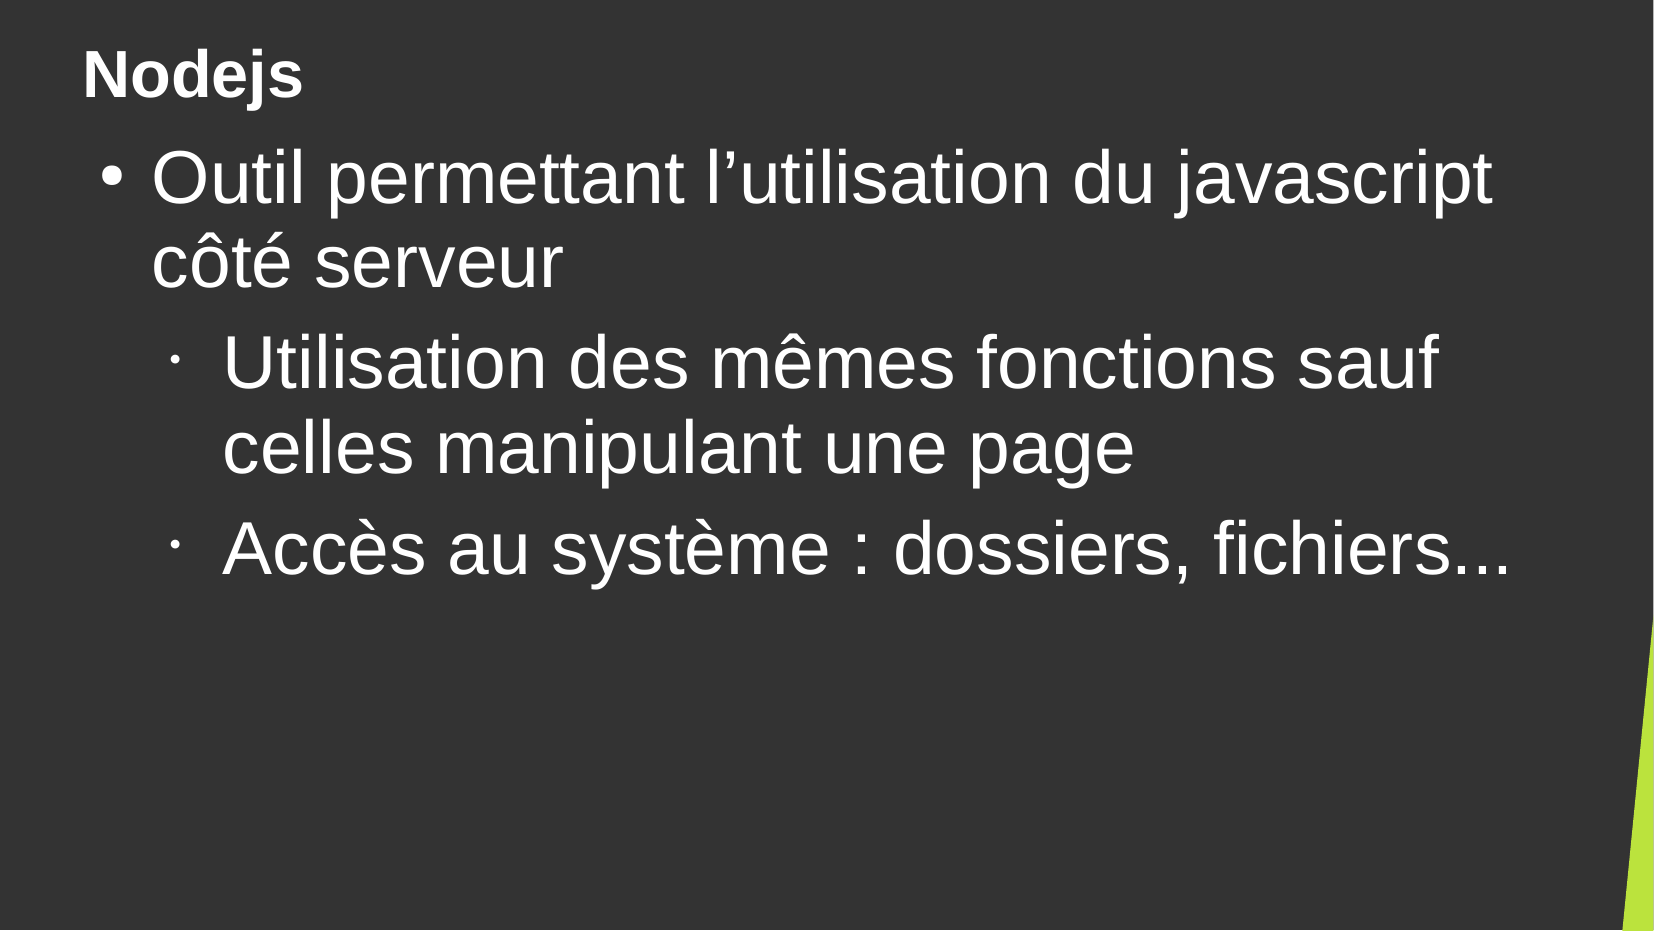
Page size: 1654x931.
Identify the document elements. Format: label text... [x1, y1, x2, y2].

text_box [1622, 609, 1654, 931]
title Nodejs [82, 37, 1571, 112]
list Outil permettant l’utilisation du javascript côté serveur Utilisation des mêmes fonctions sauf celles manipulant une page Accès au système : dossiers, fichiers... [80, 135, 1619, 827]
